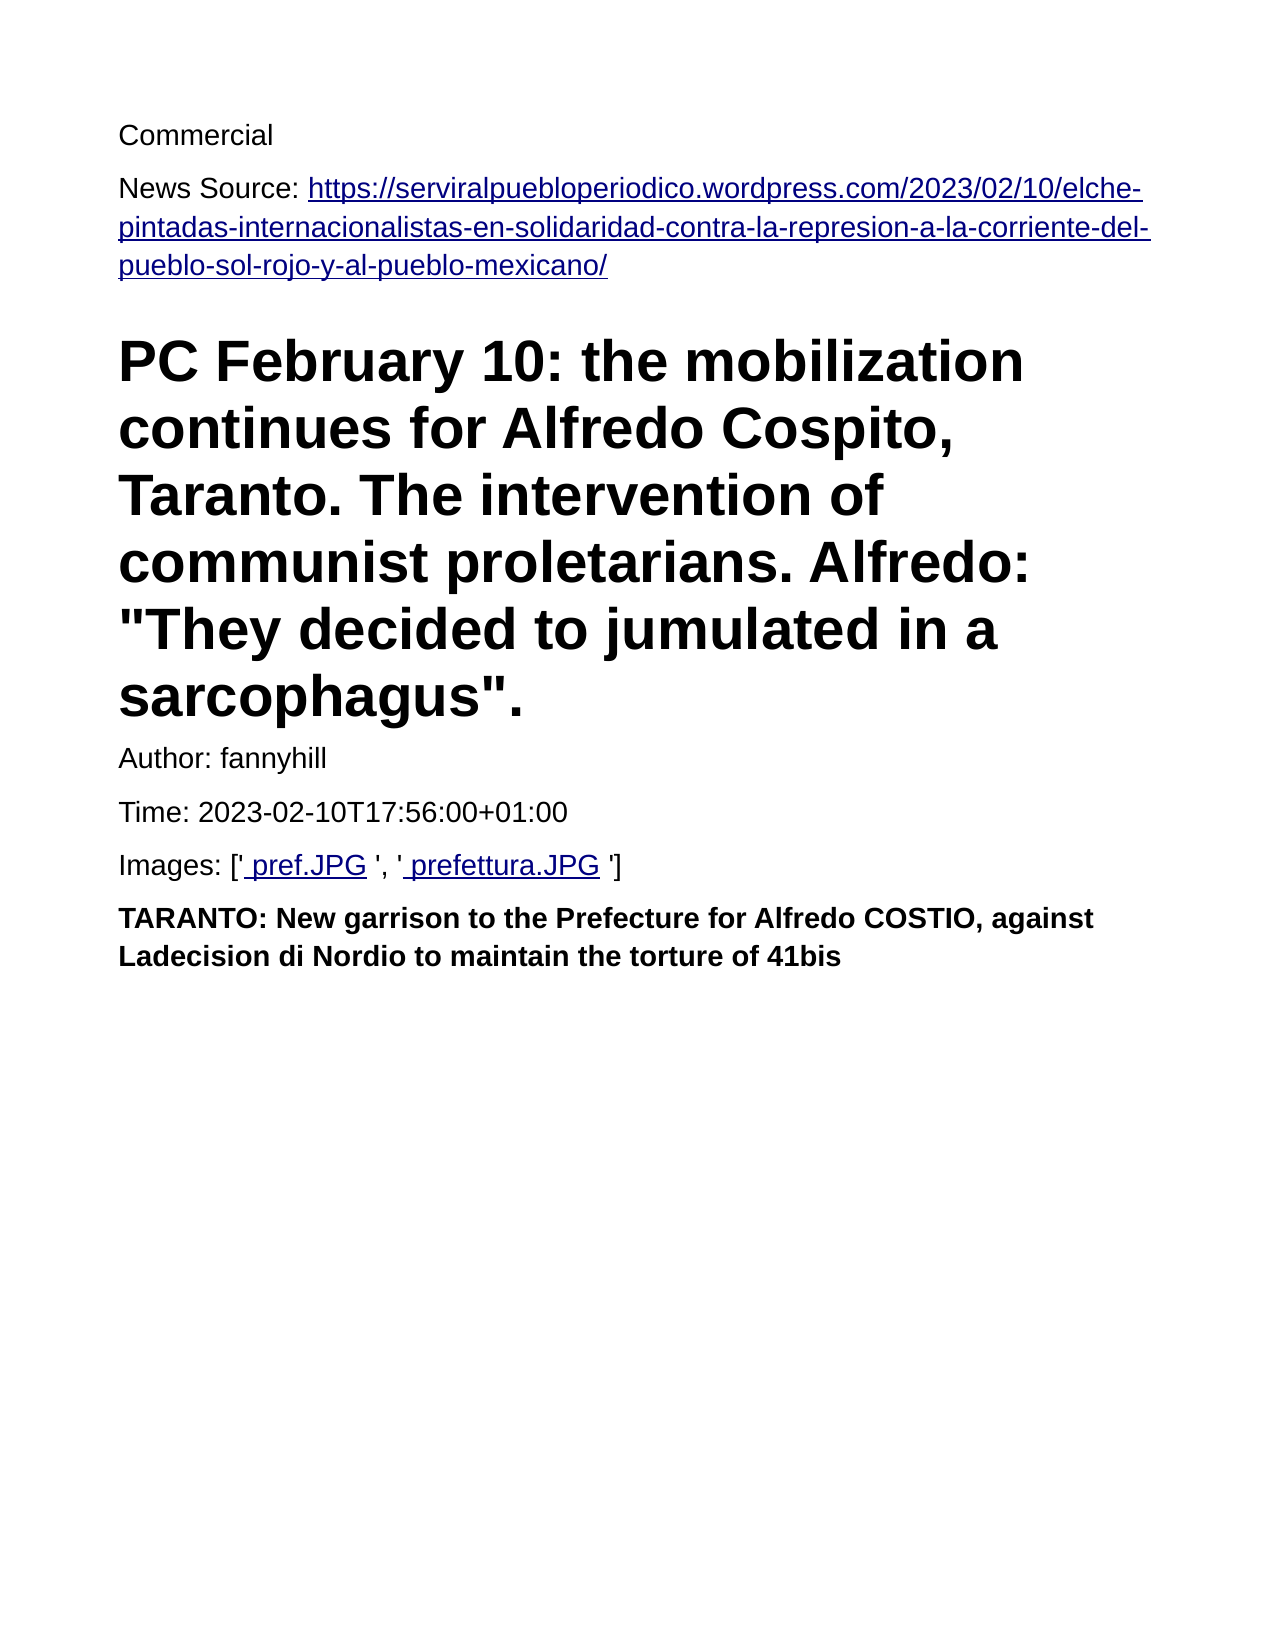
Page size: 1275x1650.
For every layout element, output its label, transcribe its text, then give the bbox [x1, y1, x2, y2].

text Images: [' pref.JPG ', ' prefettura.JPG '] [118, 848, 1157, 881]
text TARANTO: New garrison to the Prefecture for Alfredo COSTIO, against Ladecision di Nordio to maintain the torture of 41bis [118, 901, 1157, 973]
text Time: 2023-02-10T17:56:00+01:00 [118, 794, 1157, 828]
text Author: fannyhill [118, 741, 1157, 775]
subtitle PC February 10: the mobilization continues for Alfredo Cospito, Taranto. The intervention of communist proletarians. Alfredo: "They decided to jumulated in a sarcophagus". [118, 326, 1157, 729]
text Commercial [118, 118, 1157, 152]
text News Source: https://serviralpuebloperiodico.wordpress.com/2023/02/10/elche-pintadas-internacionalistas-en-solidaridad-contra-la-represion-a-la-corriente-del-pueblo-sol-rojo-y-al-pueblo-mexicano/ [118, 171, 1157, 282]
